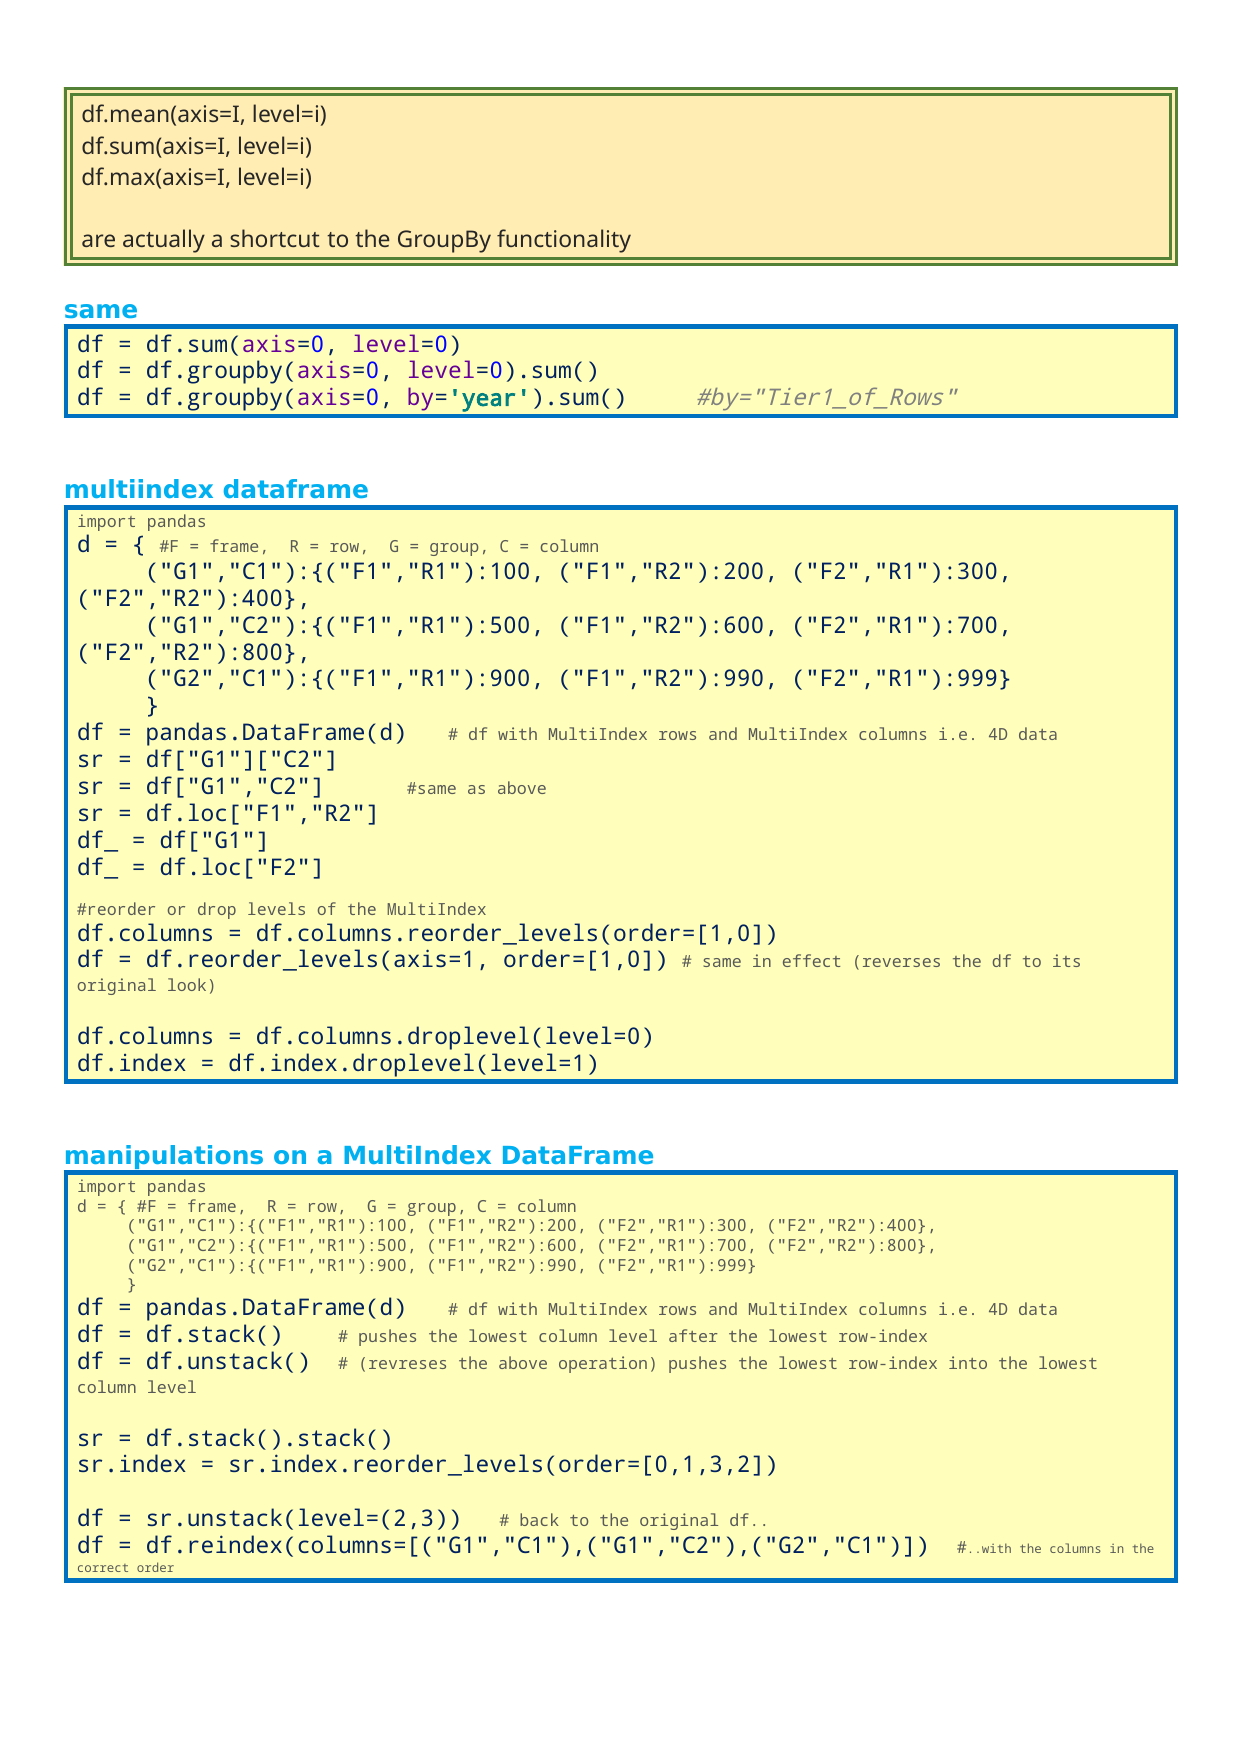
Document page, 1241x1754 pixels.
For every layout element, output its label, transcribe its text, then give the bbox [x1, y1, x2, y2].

text sr = df["G1"]["C2"] [68, 739, 1174, 766]
text df_ = df.loc["F2"] [68, 847, 1174, 874]
title manipulations on a MultiIndex DataFrame [63, 1141, 1178, 1170]
text sr = df.stack().stack() [68, 1418, 1174, 1445]
text ("G1","C1"):{("F1","R1"):100, ("F1","R2"):200, ("F2","R1"):300, ("F2","R2"):400}, [68, 1209, 1174, 1229]
text import pandas [68, 510, 1174, 524]
text df = df.stack() # pushes the lowest column level after the lowest row-index [68, 1315, 1174, 1342]
text df = sr.unstack(level=(2,3)) # back to the original df.. [68, 1499, 1174, 1526]
text df.index = df.index.droplevel(level=1) [68, 1043, 1174, 1079]
text import pandas [68, 1175, 1174, 1190]
text d = { #F = frame, R = row, G = group, C = column [68, 524, 1174, 551]
text sr = df.loc["F1","R2"] [68, 793, 1174, 820]
text df_ = df["G1"] [68, 820, 1174, 847]
text } [68, 686, 1174, 713]
text df.max(axis=I, level=i) [73, 149, 1169, 181]
text df.columns = df.columns.reorder_levels(order=[1,0]) [68, 913, 1174, 940]
text sr = df["G1","C2"] #same as above [68, 766, 1174, 793]
text ("G1","C2"):{("F1","R1"):500, ("F1","R2"):600, ("F2","R1"):700, ("F2","R2"):800}, [68, 605, 1174, 659]
text ("G1","C1"):{("F1","R1"):100, ("F1","R2"):200, ("F2","R1"):300, ("F2","R2"):400}, [68, 551, 1174, 605]
text df.mean(axis=I, level=i) [67, 90, 1175, 118]
text ("G2","C1"):{("F1","R1"):900, ("F1","R2"):990, ("F2","R1"):999} [68, 1249, 1174, 1268]
text } [68, 1268, 1174, 1288]
text df = df.reorder_levels(axis=1, order=[1,0]) # same in effect (reverses the df to its original look) [68, 940, 1174, 989]
text #reorder or drop levels of the MultiIndex [68, 893, 1174, 913]
text ("G1","C2"):{("F1","R1"):500, ("F1","R2"):600, ("F2","R1"):700, ("F2","R2"):800}, [68, 1229, 1174, 1249]
text ("G2","C1"):{("F1","R1"):900, ("F1","R2"):990, ("F2","R1"):999} [68, 659, 1174, 686]
text are actually a shortcut to the GroupBy functionality [67, 212, 1175, 263]
text df = df.reindex(columns=[("G1","C1"),("G1","C2"),("G2","C1")]) #..with the columns in the correct order [68, 1526, 1174, 1578]
text df.sum(axis=I, level=i) [73, 118, 1169, 149]
title multiindex dataframe [63, 476, 1178, 505]
text d = { #F = frame, R = row, G = group, C = column [68, 1190, 1174, 1209]
title same [63, 295, 1178, 324]
text df.columns = df.columns.droplevel(level=0) [68, 1016, 1174, 1043]
text df = pandas.DataFrame(d) # df with MultiIndex rows and MultiIndex columns i.e. 4D data [68, 1288, 1174, 1315]
text df = df.sum(axis=0, level=0) df = df.groupby(axis=0, level=0).sum() df = df.groupby(axis=0, by='year').sum() #by="Tier1_of_Rows" [68, 329, 1174, 414]
text sr.index = sr.index.reorder_levels(order=[0,1,3,2]) [68, 1445, 1174, 1472]
text df = pandas.DataFrame(d) # df with MultiIndex rows and MultiIndex columns i.e. 4D data [68, 713, 1174, 739]
text df = df.unstack() # (revreses the above operation) pushes the lowest row-index into the lowest column level [68, 1342, 1174, 1391]
